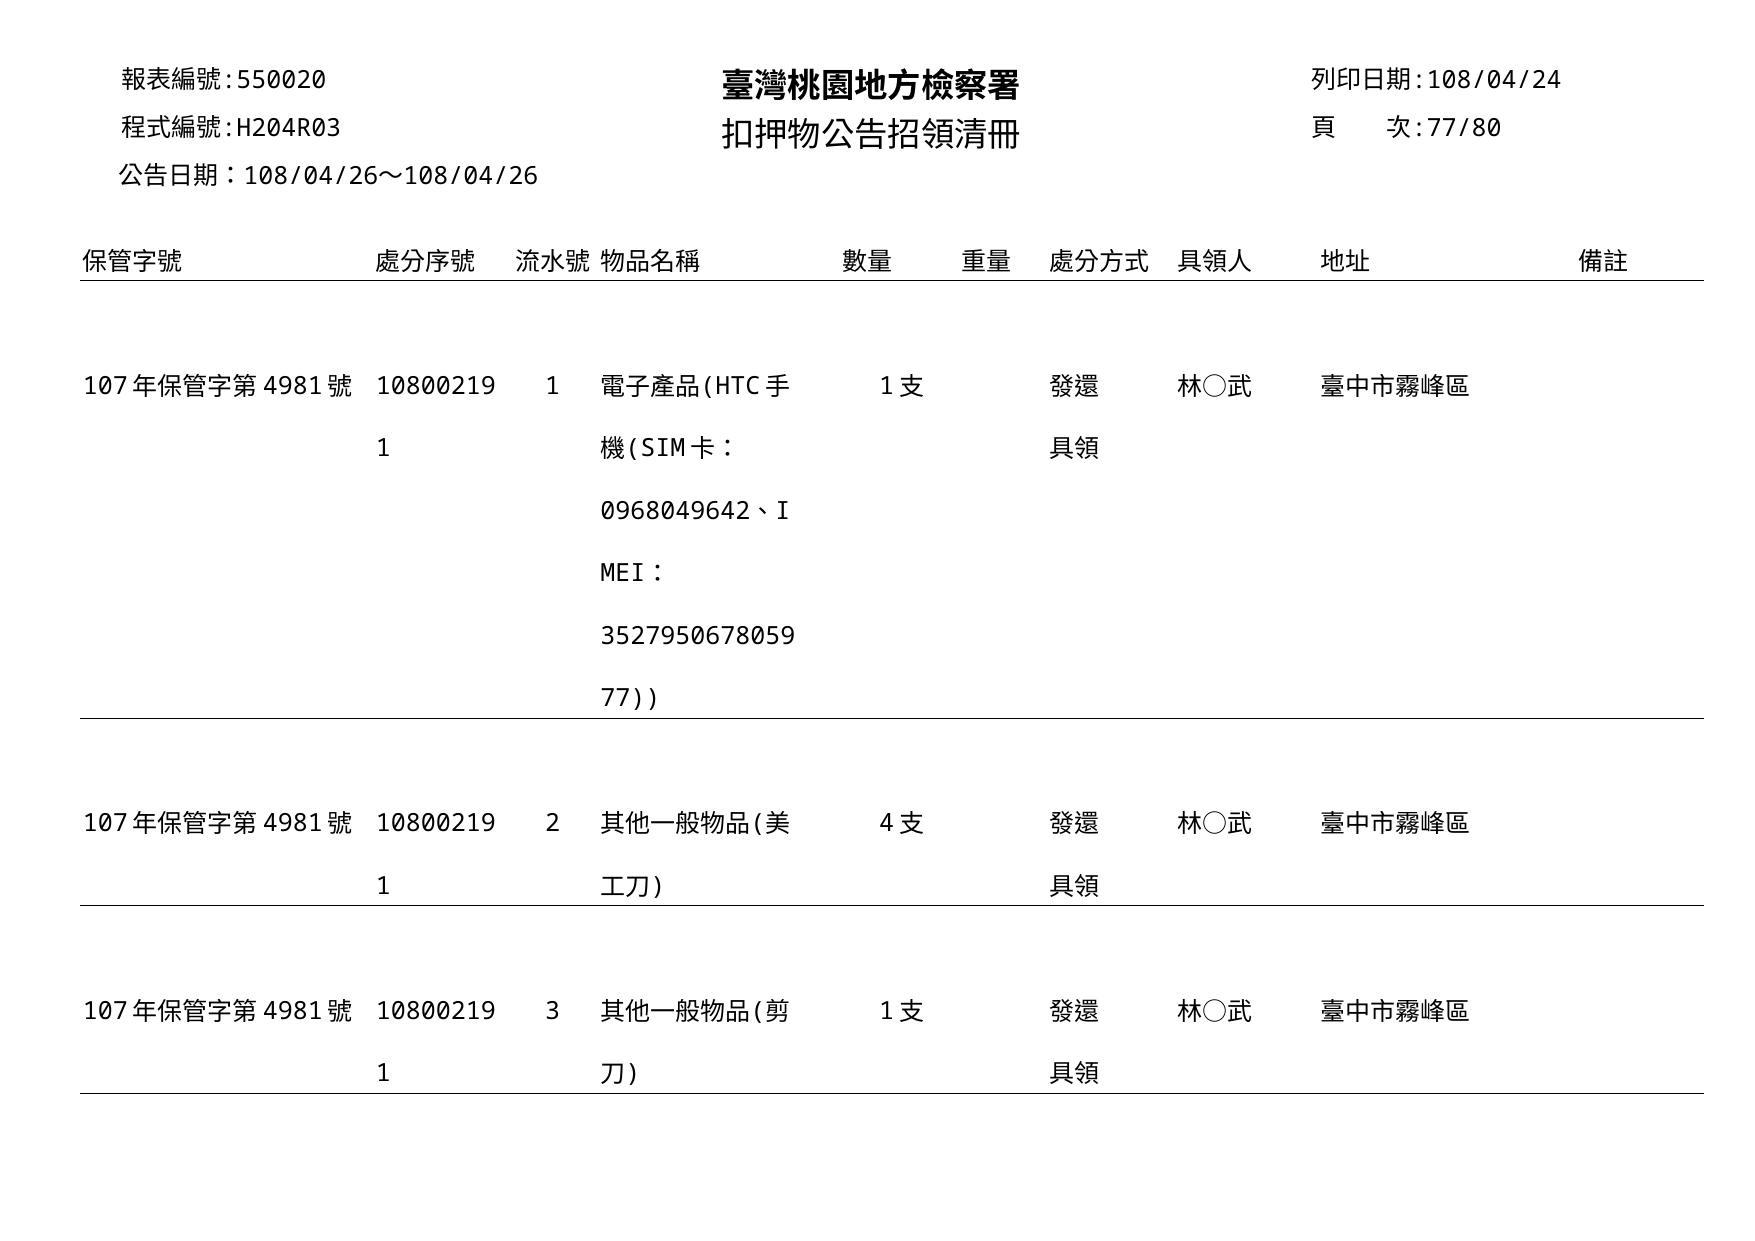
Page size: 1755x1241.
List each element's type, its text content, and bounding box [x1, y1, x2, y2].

table_cell 108002191 [373, 281, 507, 718]
table_cell 電子產品(HTC手機(SIM卡：0968049642、IMEI：352795067805977)) [597, 281, 807, 718]
table_cell 107年保管字第4981號 [80, 719, 373, 905]
table_header 流水號 [507, 218, 597, 280]
table_cell 108002191 [373, 906, 507, 1093]
table_cell 108002191 [373, 719, 507, 905]
table_cell [1575, 281, 1704, 718]
table_cell 其他一般物品(美工刀) [597, 719, 807, 905]
table_cell 2 [507, 719, 597, 905]
table_cell [1575, 719, 1704, 905]
table_header 處分序號 [373, 218, 507, 280]
table_cell 3 [507, 906, 597, 1093]
table_header 數量 [808, 218, 927, 280]
table_cell 1支 [808, 906, 927, 1093]
table_cell [1575, 906, 1704, 1093]
table_cell 林○武 [1175, 906, 1317, 1093]
table_cell 1 [507, 281, 597, 718]
table_cell 發還 具領 [1046, 281, 1175, 718]
table_cell 其他一般物品(剪刀) [597, 906, 807, 1093]
table_header 地址 [1317, 218, 1575, 280]
table_cell 發還 具領 [1046, 719, 1175, 905]
table_header 重量 [927, 218, 1046, 280]
table_cell 臺中市霧峰區 [1317, 719, 1575, 905]
table_cell 林○武 [1175, 281, 1317, 718]
table_cell 1支 [808, 281, 927, 718]
table_cell [927, 281, 1046, 718]
table_cell [927, 719, 1046, 905]
table_cell 臺中市霧峰區 [1317, 281, 1575, 718]
table_cell 107年保管字第4981號 [80, 281, 373, 718]
table_header 處分方式 [1046, 218, 1175, 280]
table_cell 發還 具領 [1046, 906, 1175, 1093]
table_header 具領人 [1175, 218, 1317, 280]
table_header 物品名稱 [597, 218, 807, 280]
table_cell 臺中市霧峰區 [1317, 906, 1575, 1093]
table_header 保管字號 [80, 218, 373, 280]
table_cell 4支 [808, 719, 927, 905]
table_cell 林○武 [1175, 719, 1317, 905]
table_cell [927, 906, 1046, 1093]
table_header 備註 [1575, 218, 1704, 280]
table_cell 107年保管字第4981號 [80, 906, 373, 1093]
